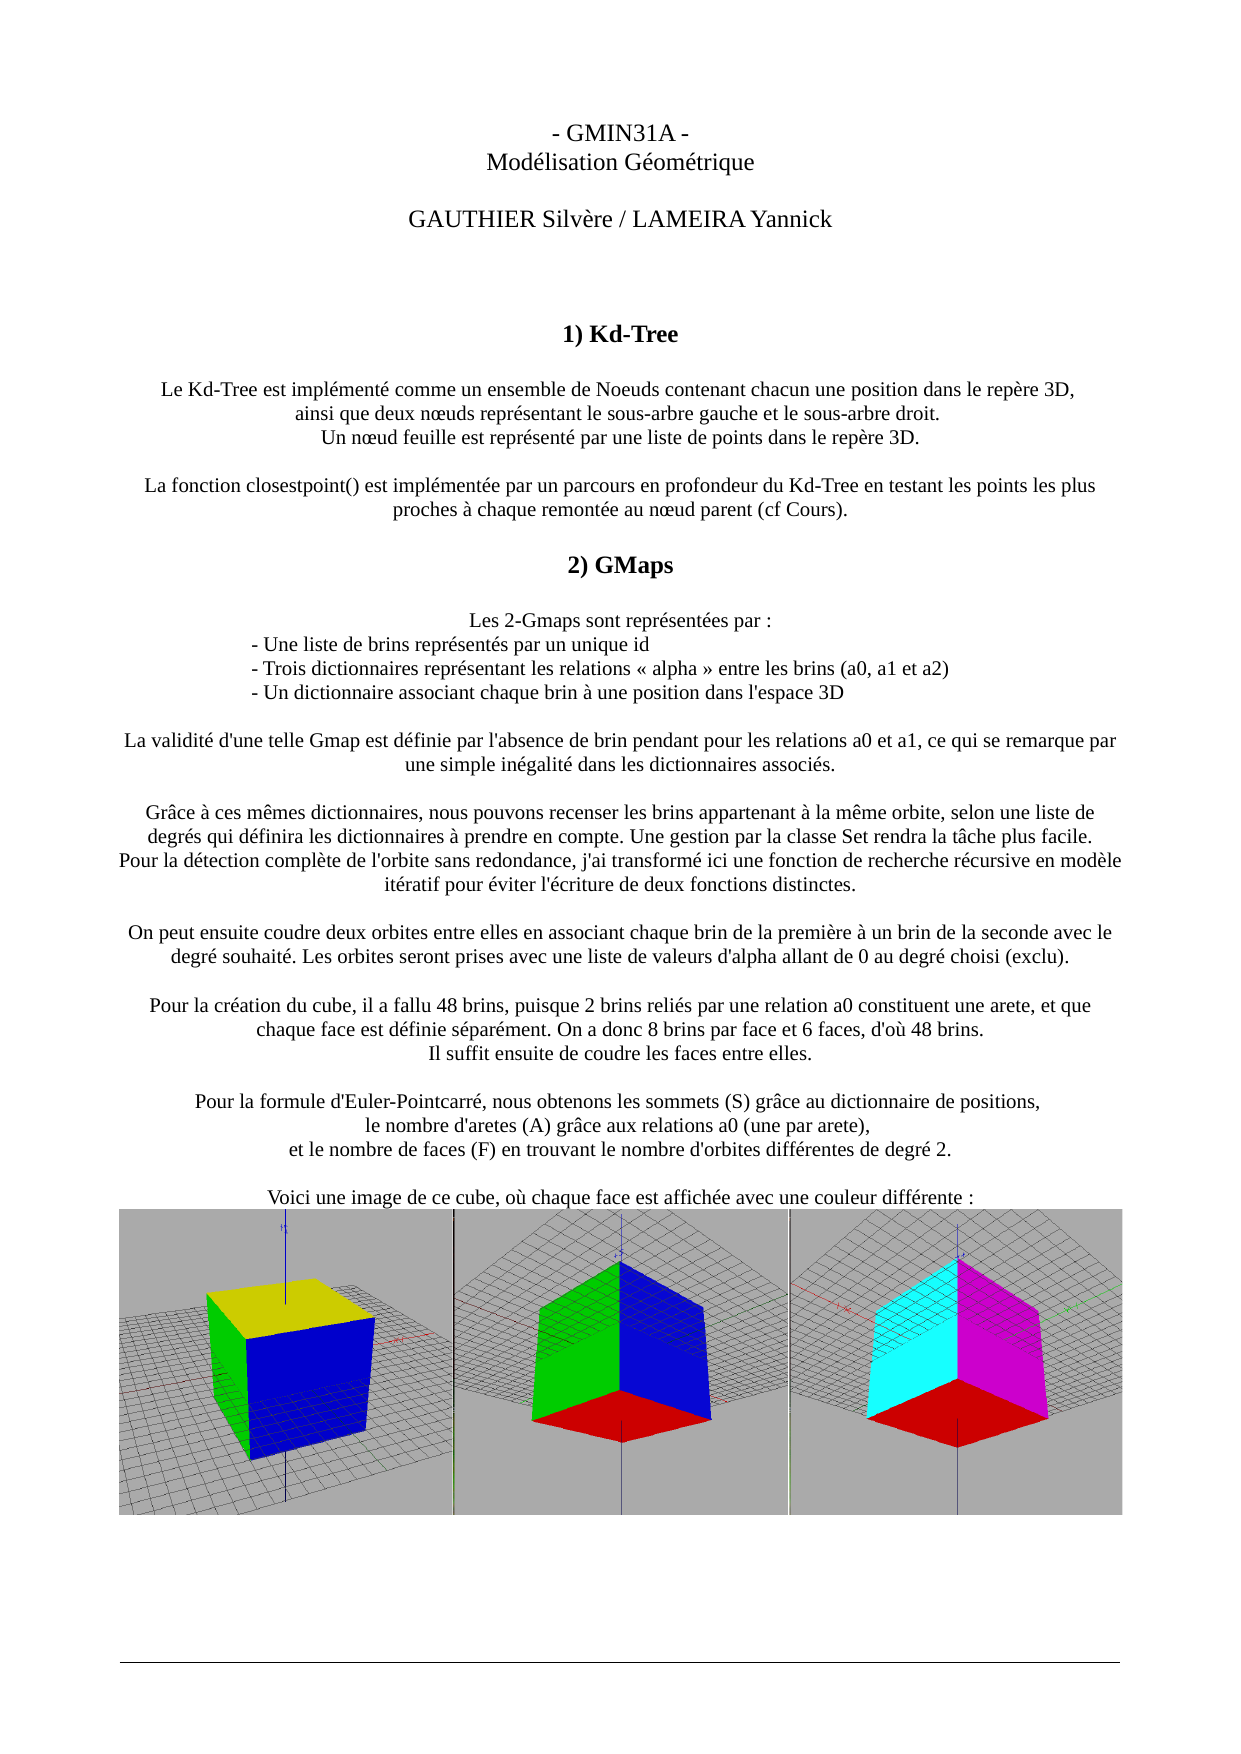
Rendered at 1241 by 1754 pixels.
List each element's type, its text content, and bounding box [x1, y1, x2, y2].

picture [118, 1209, 1123, 1515]
text ainsi que deux nœuds représentant le sous-arbre gauche et le sous-arbre droit. [118, 401, 1122, 425]
text le nombre d'aretes (A) grâce aux relations a0 (une par arete), [118, 1113, 1122, 1137]
text et le nombre de faces (F) en trouvant le nombre d'orbites différentes de degré 2. [118, 1137, 1122, 1161]
text Un nœud feuille est représenté par une liste de points dans le repère 3D. [118, 425, 1122, 449]
text Modélisation Géométrique [118, 147, 1122, 176]
text 2) GMaps [118, 550, 1122, 579]
text La fonction closestpoint() est implémentée par un parcours en profondeur du Kd-Tree en testant les points les plus proches à chaque remontée au nœud parent (cf Cours). [118, 473, 1122, 521]
text Pour la formule d'Euler-Pointcarré, nous obtenons les sommets (S) grâce au dictionnaire de positions, [118, 1089, 1122, 1113]
text - Une liste de brins représentés par un unique id [118, 632, 1122, 656]
text Grâce à ces mêmes dictionnaires, nous pouvons recenser les brins appartenant à la même orbite, selon une liste de degrés qui définira les dictionnaires à prendre en compte. Une gestion par la classe Set rendra la tâche plus facile. [118, 800, 1122, 848]
text Le Kd-Tree est implémenté comme un ensemble de Noeuds contenant chacun une position dans le repère 3D, [118, 377, 1122, 401]
text Pour la création du cube, il a fallu 48 brins, puisque 2 brins reliés par une relation a0 constituent une arete, et que chaque face est définie séparément. On a donc 8 brins par face et 6 faces, d'où 48 brins. [118, 992, 1122, 1041]
text - Un dictionnaire associant chaque brin à une position dans l'espace 3D [118, 680, 1122, 704]
text La validité d'une telle Gmap est définie par l'absence de brin pendant pour les relations a0 et a1, ce qui se remarque par une simple inégalité dans les dictionnaires associés. [118, 728, 1122, 776]
text GAUTHIER Silvère / LAMEIRA Yannick [118, 204, 1122, 233]
text Voici une image de ce cube, où chaque face est affichée avec une couleur différente : [118, 1185, 1122, 1209]
text Pour la détection complète de l'orbite sans redondance, j'ai transformé ici une fonction de recherche récursive en modèle itératif pour éviter l'écriture de deux fonctions distinctes. [118, 848, 1122, 896]
text Il suffit ensuite de coudre les faces entre elles. [118, 1041, 1122, 1065]
text - GMIN31A - [118, 118, 1122, 147]
text On peut ensuite coudre deux orbites entre elles en associant chaque brin de la première à un brin de la seconde avec le degré souhaité. Les orbites seront prises avec une liste de valeurs d'alpha allant de 0 au degré choisi (exclu). [118, 920, 1122, 968]
text - Trois dictionnaires représentant les relations « alpha » entre les brins (a0, a1 et a2) [118, 656, 1122, 680]
text 1) Kd-Tree [118, 319, 1122, 348]
text Les 2-Gmaps sont représentées par : [118, 607, 1122, 632]
